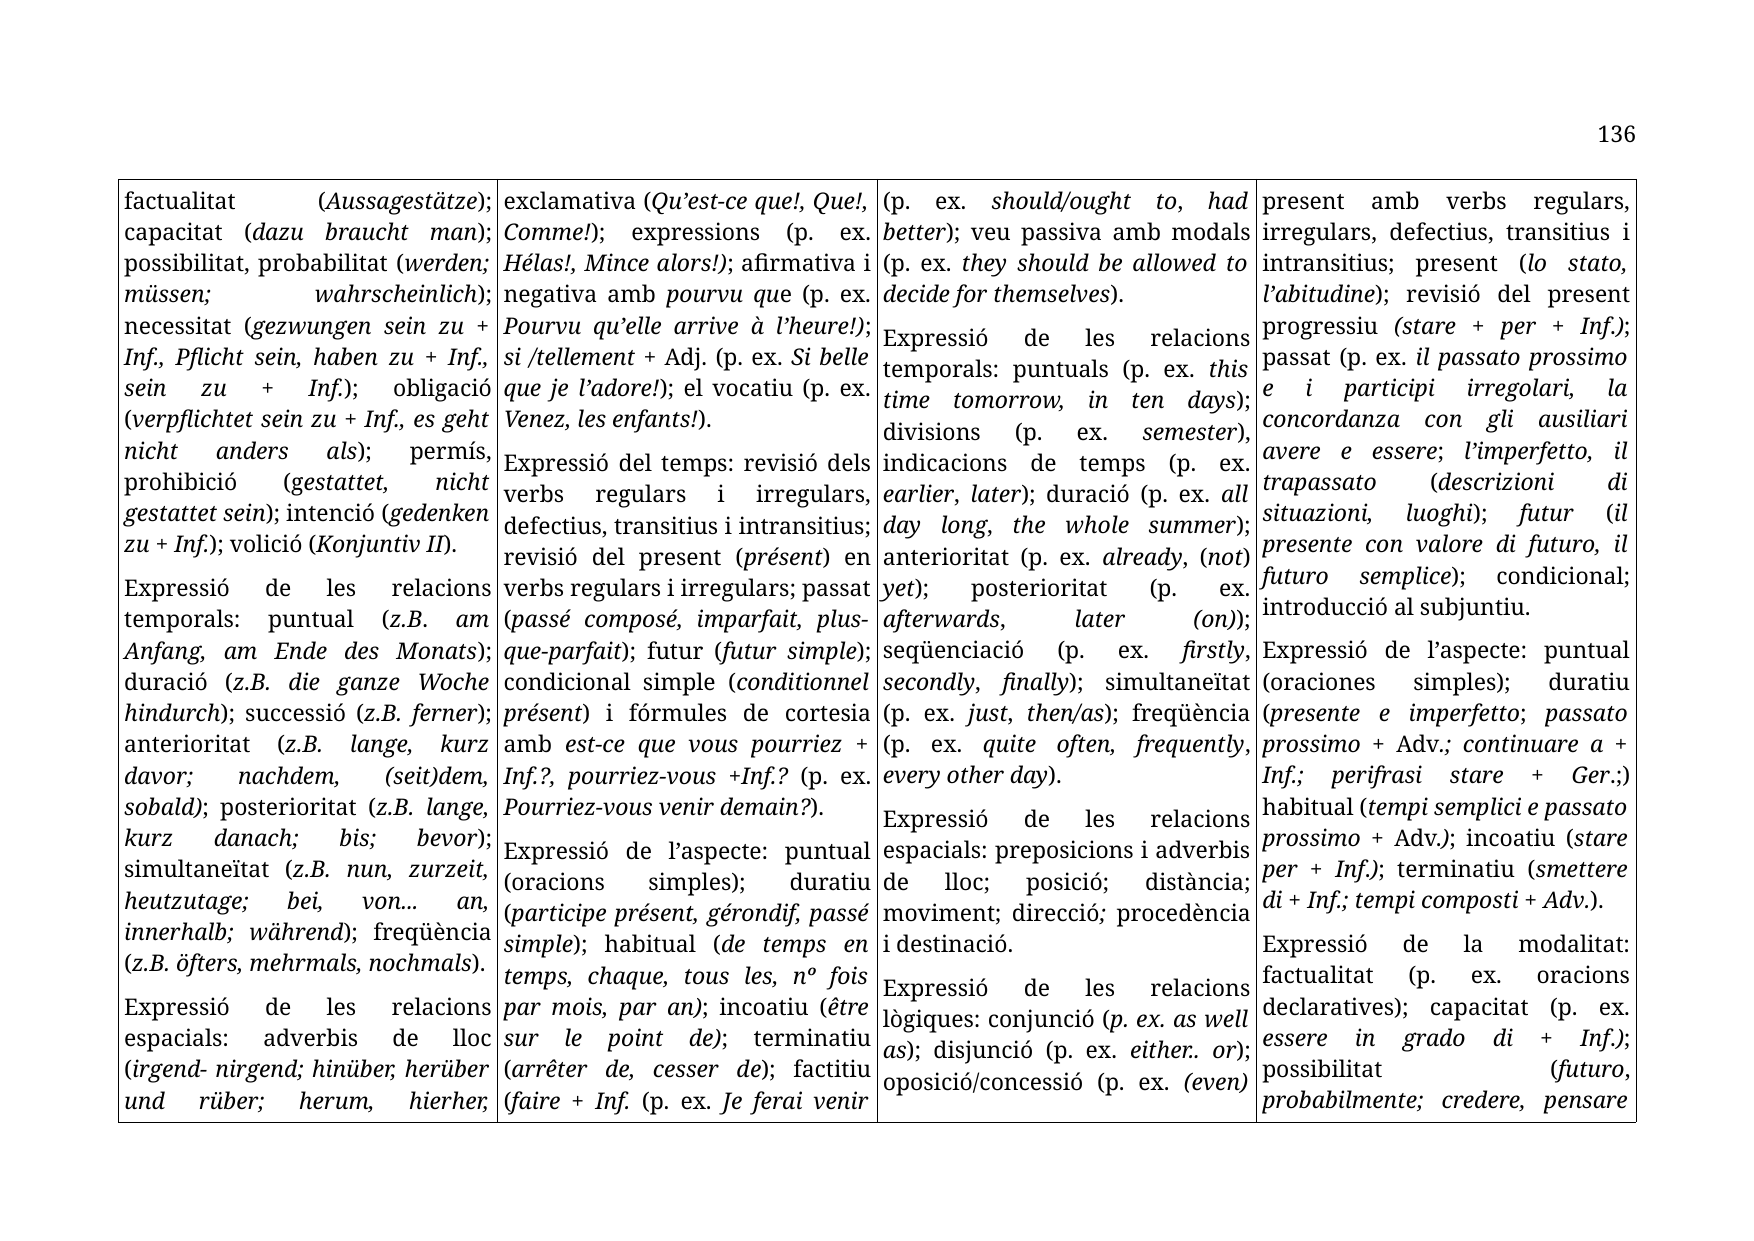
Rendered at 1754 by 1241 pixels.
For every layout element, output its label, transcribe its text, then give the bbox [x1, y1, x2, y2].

table_cell factualitat (Aussagestätze); capacitat (dazu braucht man); possibilitat, probabilitat (werden; müssen; wahrscheinlich); necessitat (gezwungen sein zu + Inf., Pflicht sein, haben zu + Inf., sein zu + Inf.); obligació (verpflichtet sein zu + Inf., es geht nicht anders als); permís, prohibició (gestattet, nicht gestattet sein); intenció (gedenken zu + Inf.); volició (Konjuntiv II). Expressió de les relacions temporals: puntual (z.B. am Anfang, am Ende des Monats); duració (z.B. die ganze Woche hindurch); successió (z.B. ferner); anterioritat (z.B. lange, kurz davor; nachdem, (seit)dem, sobald); posterioritat (z.B. lange, kurz danach; bis; bevor); simultaneïtat (z.B. nun, zurzeit, heutzutage; bei, von... an, innerhalb; während); freqüència (z.B. öfters, mehrmals, nochmals). Expressió de les relacions espacials: adverbis de lloc (irgend- nirgend; hinüber, herüber und rüber; herum, hierher, [119, 180, 497, 1122]
table_cell present amb verbs regulars, irregulars, defectius, transitius i intransitius; present (lo stato, l’abitudine); revisió del present progressiu (stare + per + Inf.); passat (p. ex. il passato prossimo e i participi irregolari, la concordanza con gli ausiliari avere e essere; l’imperfetto, il trapassato (descrizioni di situazioni, luoghi); futur (il presente con valore di futuro, il futuro semplice); condicional; introducció al subjuntiu. Expressió de l’aspecte: puntual (oraciones simples); duratiu (presente e imperfetto; passato prossimo + Adv.; continuare a + Inf.; perifrasi stare + Ger.;) habitual (tempi semplici e passato prossimo + Adv.); incoatiu (stare per + Inf.); terminatiu (smettere di + Inf.; tempi composti + Adv.). Expressió de la modalitat: factualitat (p. ex. oracions declaratives); capacitat (p. ex. essere in grado di + Inf.); possibilitat (futuro, probabilmente; credere, pensare [1257, 180, 1636, 1122]
table_cell exclamativa (Qu’est-ce que!, Que!, Comme!); expressions (p. ex. Hélas!, Mince alors!); afirmativa i negativa amb pourvu que (p. ex. Pourvu qu’elle arrive à l’heure!); si /tellement + Adj. (p. ex. Si belle que je l’adore!); el vocatiu (p. ex. Venez, les enfants!). Expressió del temps: revisió dels verbs regulars i irregulars, defectius, transitius i intransitius; revisió del present (présent) en verbs regulars i irregulars; passat (passé composé, imparfait, plus-que-parfait); futur (futur simple); condicional simple (conditionnel présent) i fórmules de cortesia amb est-ce que vous pourriez + Inf.?, pourriez-vous +Inf.? (p. ex. Pourriez-vous venir demain?). Expressió de l’aspecte: puntual (oracions simples); duratiu (participe présent, gérondif, passé simple); habitual (de temps en temps, chaque, tous les, nº fois par mois, par an); incoatiu (être sur le point de); terminatiu (arrêter de, cesser de); factitiu (faire + Inf. (p. ex. Je ferai venir [498, 180, 877, 1122]
table_cell (p. ex. should/ought to, had better); veu passiva amb modals (p. ex. they should be allowed to decide for themselves). Expressió de les relacions temporals: puntuals (p. ex. this time tomorrow, in ten days); divisions (p. ex. semester), indicacions de temps (p. ex. earlier, later); duració (p. ex. all day long, the whole summer); anterioritat (p. ex. already, (not) yet); posterioritat (p. ex. afterwards, later (on)); seqüenciació (p. ex. firstly, secondly, finally); simultaneïtat (p. ex. just, then/as); freqüència (p. ex. quite often, frequently, every other day). Expressió de les relacions espacials: preposicions i adverbis de lloc; posició; distància; moviment; direcció; procedència i destinació. Expressió de les relacions lògiques: conjunció (p. ex. as well as); disjunció (p. ex. either.. or); oposició/concessió (p. ex. (even) [878, 180, 1256, 1122]
